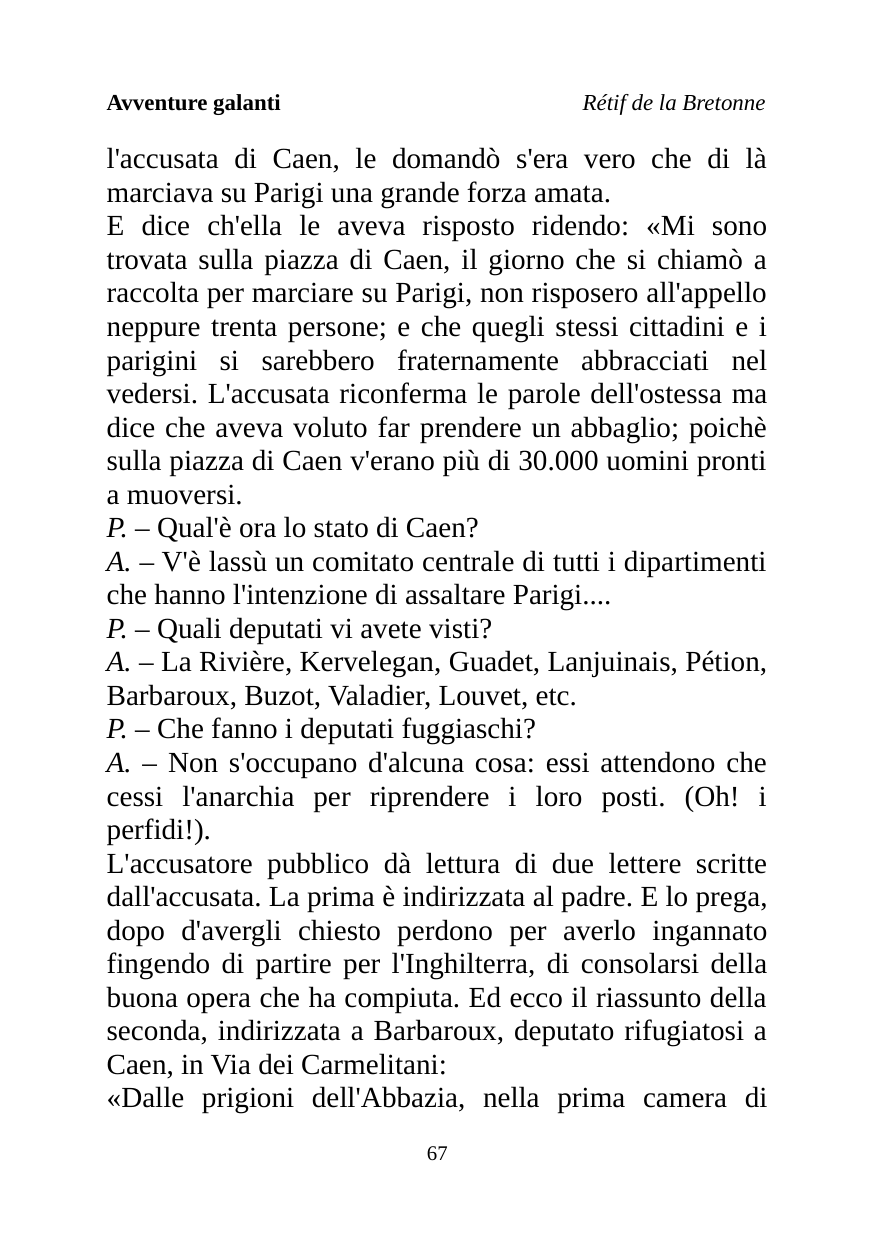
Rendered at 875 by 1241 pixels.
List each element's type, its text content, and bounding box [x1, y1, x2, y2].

text P. – Qual'è ora lo stato di Caen? [106, 510, 768, 544]
text P. – Che fanno i deputati fuggiaschi? [106, 712, 768, 745]
text P. – Quali deputati vi avete visti? [106, 611, 768, 644]
text A. – La Rivière, Kervelegan, Guadet, Lanjuinais, Pétion, Barbaroux, Buzot, Valadier, Louvet, etc. [106, 644, 768, 712]
text l'accusata di Caen, le domandò s'era vero che di là marciava su Parigi una grande forza amata. [106, 141, 768, 208]
text «Dalle prigioni dell'Abbazia, nella prima camera di [106, 1081, 768, 1114]
text L'accusatore pubblico dà lettura di due lettere scritte dall'accusata. La prima è indirizzata al padre. E lo prega, dopo d'avergli chiesto perdono per averlo ingannato fingendo di partire per l'Inghilterra, di consolarsi della buona opera che ha compiuta. Ed ecco il riassunto della seconda, indirizzata a Barbaroux, deputato rifugiatosi a Caen, in Via dei Carmelitani: [106, 846, 768, 1081]
text A. – Non s'occupano d'alcuna cosa: essi attendono che cessi l'anarchia per riprendere i loro posti. (Oh! i perfidi!). [106, 745, 768, 846]
text A. – V'è lassù un comitato centrale di tutti i dipartimenti che hanno l'intenzione di assaltare Parigi.... [106, 544, 768, 611]
text E dice ch'ella le aveva risposto ridendo: «Mi sono trovata sulla piazza di Caen, il giorno che si chiamò a raccolta per marciare su Parigi, non risposero all'appello neppure trenta persone; e che quegli stessi cittadini e i parigini si sarebbero fraternamente abbracciati nel vedersi. L'accusata riconferma le parole dell'ostessa ma dice che aveva voluto far prendere un abbaglio; poichè sulla piazza di Caen v'erano più di 30.000 uomini pronti a muoversi. [106, 208, 768, 510]
